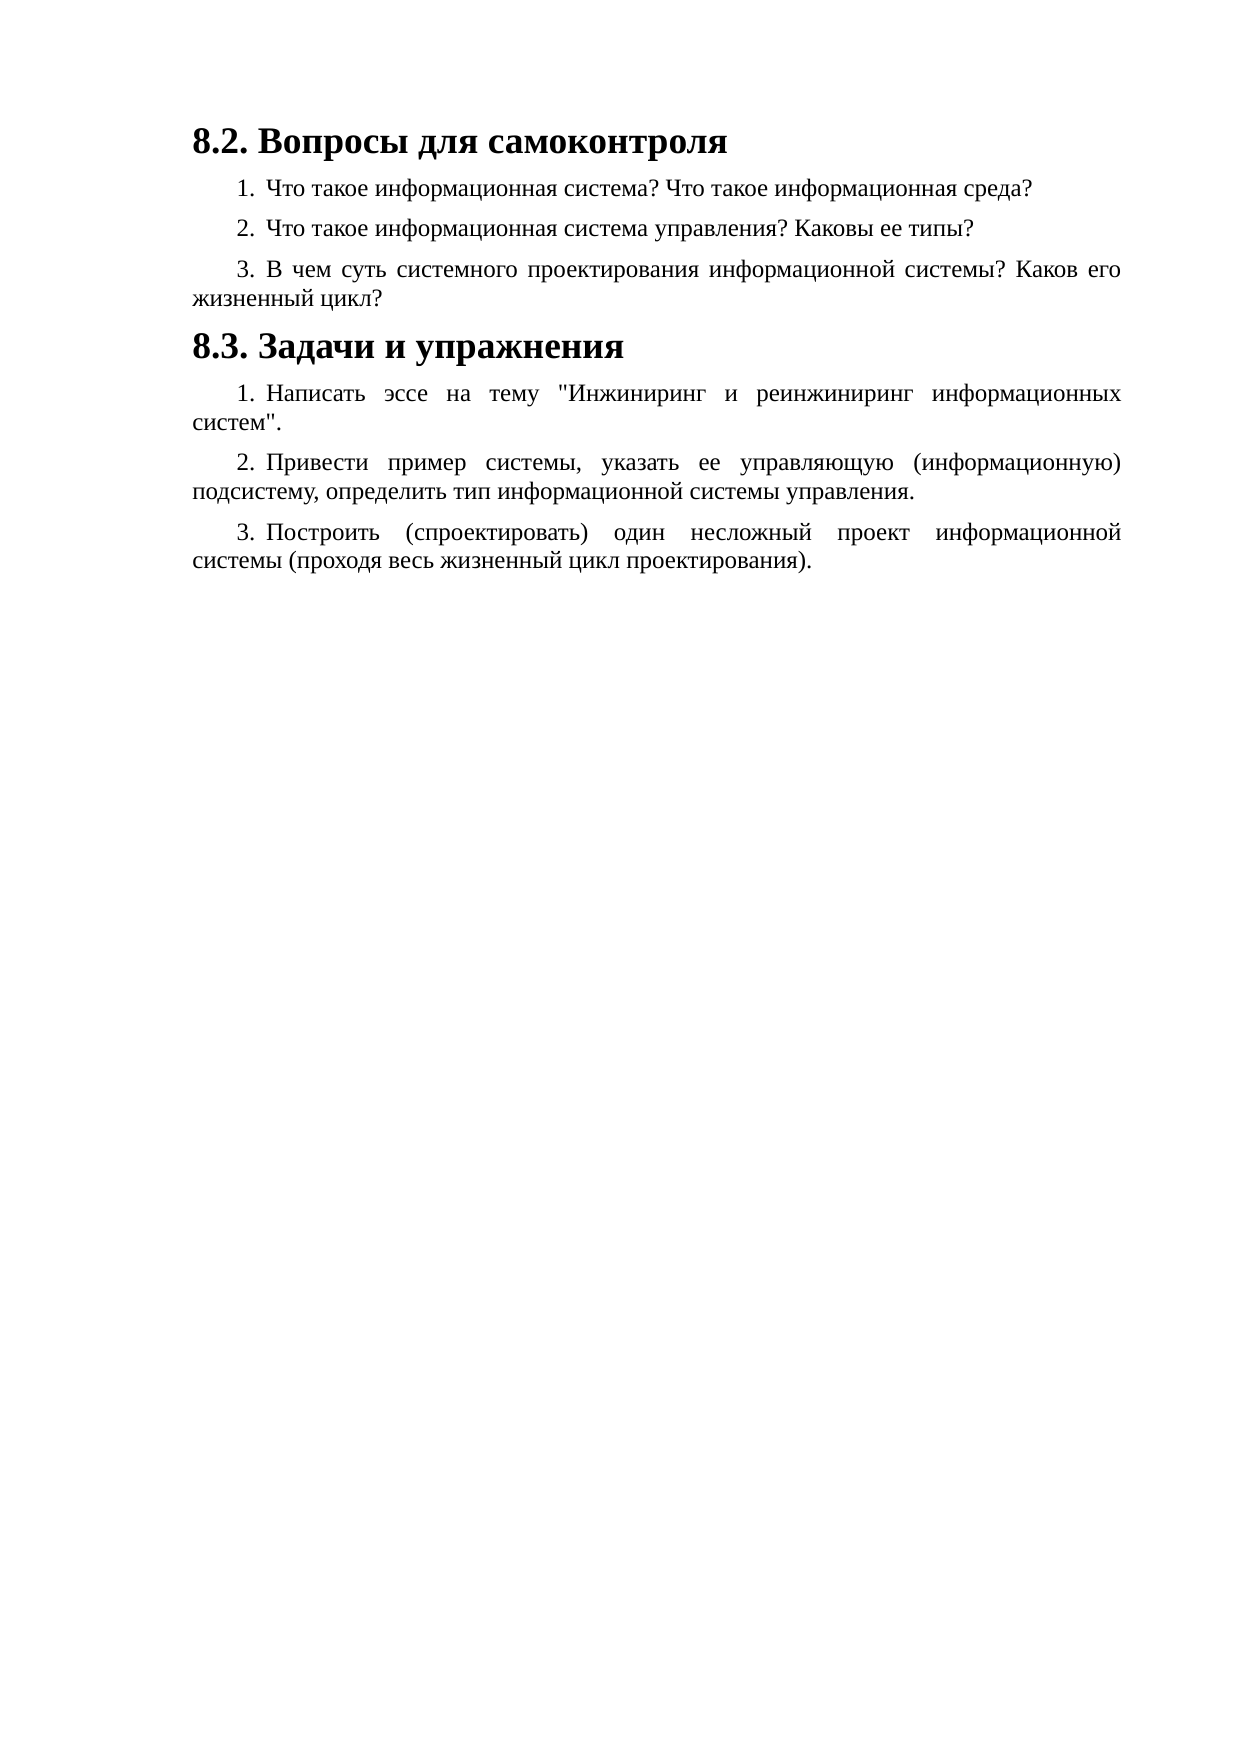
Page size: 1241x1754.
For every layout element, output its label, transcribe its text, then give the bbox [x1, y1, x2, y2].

subtitle 8.2. Вопросы для самоконтроля [118, 118, 1122, 161]
list Что такое информационная система управления? Каковы ее типы? [162, 213, 1122, 242]
list Что такое информационная система? Что такое информационная среда? [162, 173, 1122, 202]
subtitle 8.3. Задачи и упражнения [118, 323, 1122, 366]
list Привести пример системы, указать ее управляющую (информационную) подсистему, определить тип информационной системы управления. [162, 447, 1122, 505]
list Написать эссе на тему "Инжиниринг и реинжиниринг информационных систем". [162, 378, 1122, 436]
list Построить (спроектировать) один несложный проект информационной системы (проходя весь жизненный цикл проектирования). [162, 517, 1122, 574]
list В чем суть системного проектирования информационной системы? Каков его жизненный цикл? [162, 254, 1122, 312]
